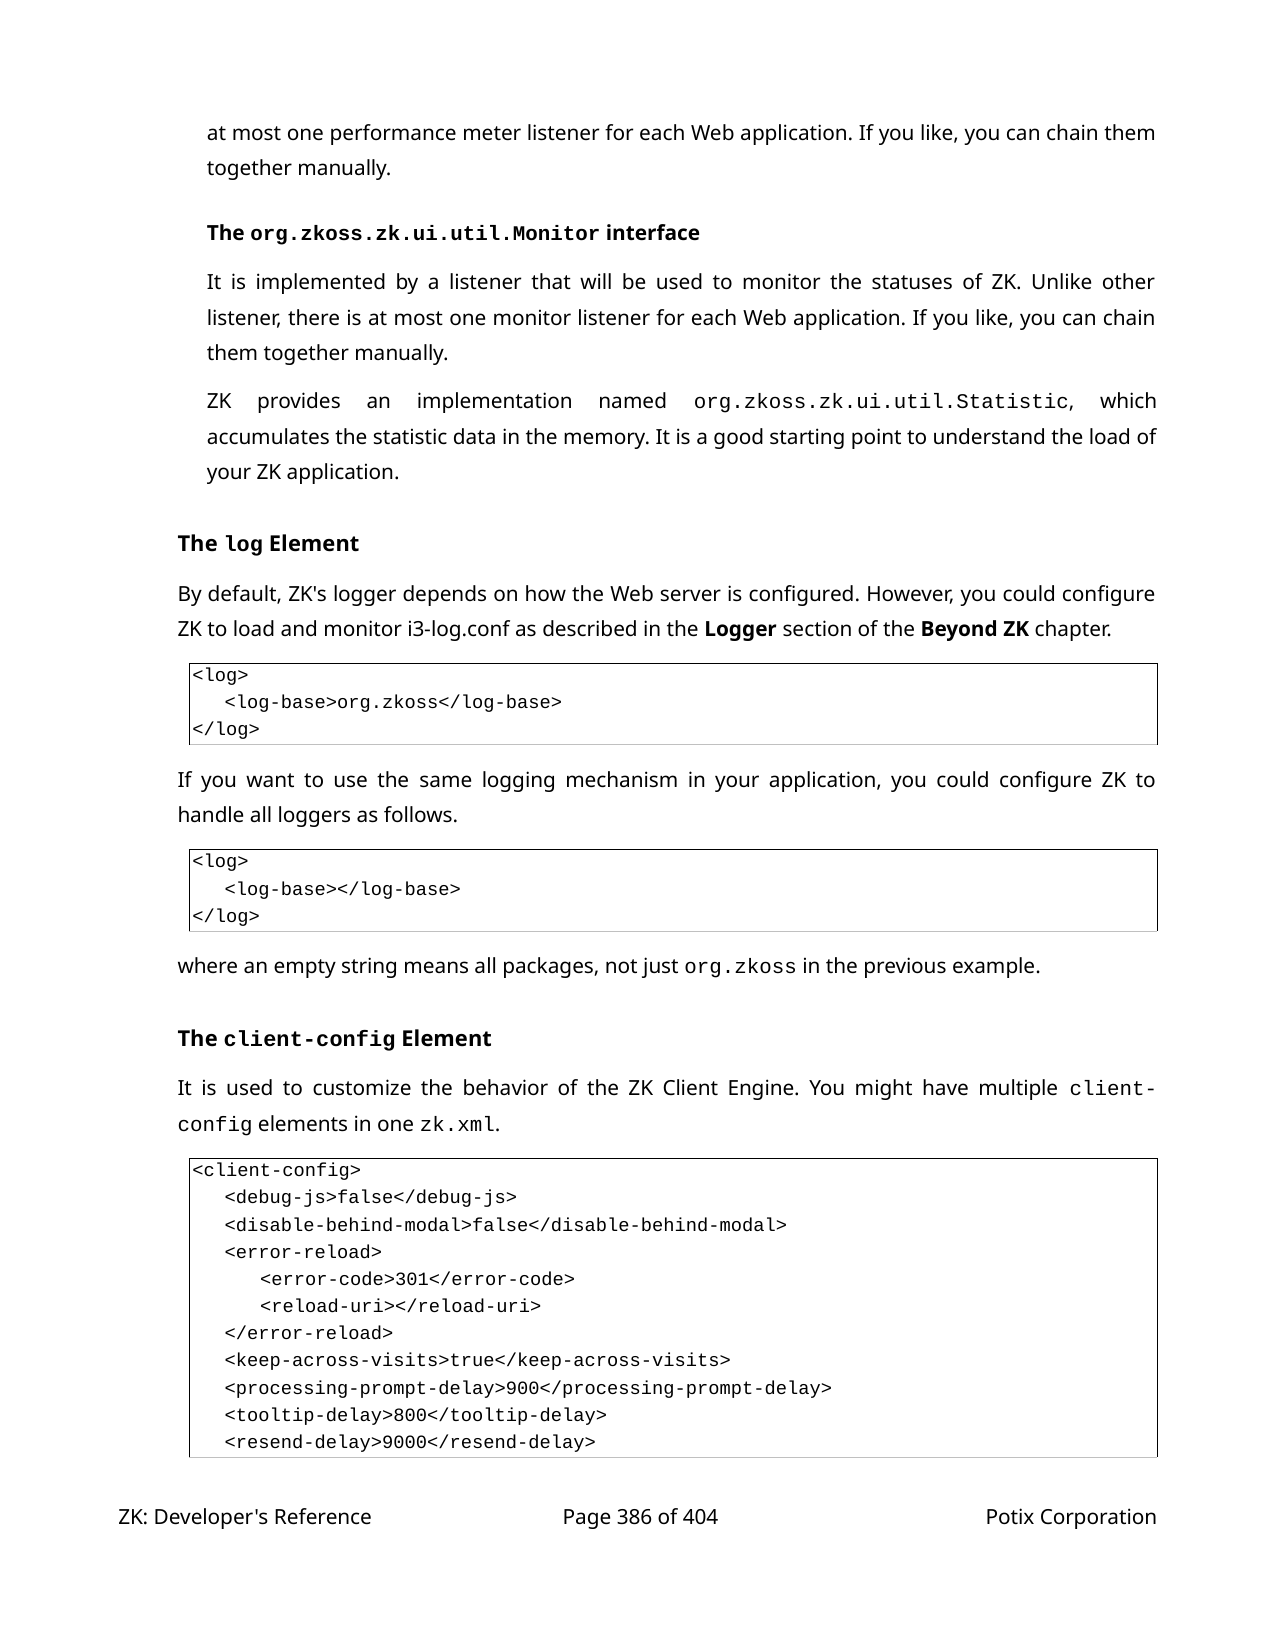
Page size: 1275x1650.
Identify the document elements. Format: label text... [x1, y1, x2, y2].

text </error-reload> [190, 1321, 1157, 1345]
text <log-base></log-base> [190, 876, 1157, 901]
text It is implemented by a listener that will be used to monitor the statuses of ZK. Unlike other listener, there is at most one monitor listener for each Web application. If you like, you can chain them together manually. [207, 267, 1157, 366]
text <client-config> [190, 1159, 1157, 1182]
text <log-base>org.zkoss</log-base> [190, 690, 1157, 714]
text </log> [190, 904, 1157, 931]
text ZK provides an implementation named org.zkoss.zk.ui.util.Statistic, which accumulates the statistic data in the memory. It is a good starting point to understand the load of your ZK application. [207, 387, 1157, 486]
subtitle The log Element [177, 528, 1157, 558]
text <log> [190, 664, 1157, 687]
text <log> [190, 850, 1157, 873]
text <tooltip-delay>800</tooltip-delay> [190, 1403, 1157, 1427]
text By default, ZK's logger depends on how the Web server is configured. However, you could configure ZK to load and monitor i3-log.conf as described in the Logger section of the Beyond ZK chapter. [177, 579, 1157, 642]
text <reload-uri></reload-uri> [190, 1294, 1157, 1318]
text <resend-delay>9000</resend-delay> [190, 1430, 1157, 1457]
text It is used to customize the behavior of the ZK Client Engine. You might have multiple client-config elements in one zk.xml. [177, 1073, 1157, 1137]
subtitle The org.zkoss.zk.ui.util.Monitor interface [207, 218, 1157, 247]
text <processing-prompt-delay>900</processing-prompt-delay> [190, 1376, 1157, 1400]
text <disable-behind-modal>false</disable-behind-modal> [190, 1212, 1157, 1237]
text </log> [190, 717, 1157, 744]
subtitle The client-config Element [177, 1023, 1157, 1053]
text <error-code>301</error-code> [190, 1267, 1157, 1291]
text If you want to use the same logging mechanism in your application, you could configure ZK to handle all loggers as follows. [177, 765, 1157, 829]
text where an empty string means all packages, not just org.zkoss in the previous example. [177, 952, 1157, 980]
text at most one performance meter listener for each Web application. If you like, you can chain them together manually. [207, 118, 1157, 182]
text <error-reload> [190, 1239, 1157, 1264]
text <keep-across-visits>true</keep-across-visits> [190, 1348, 1157, 1373]
text <debug-js>false</debug-js> [190, 1185, 1157, 1209]
